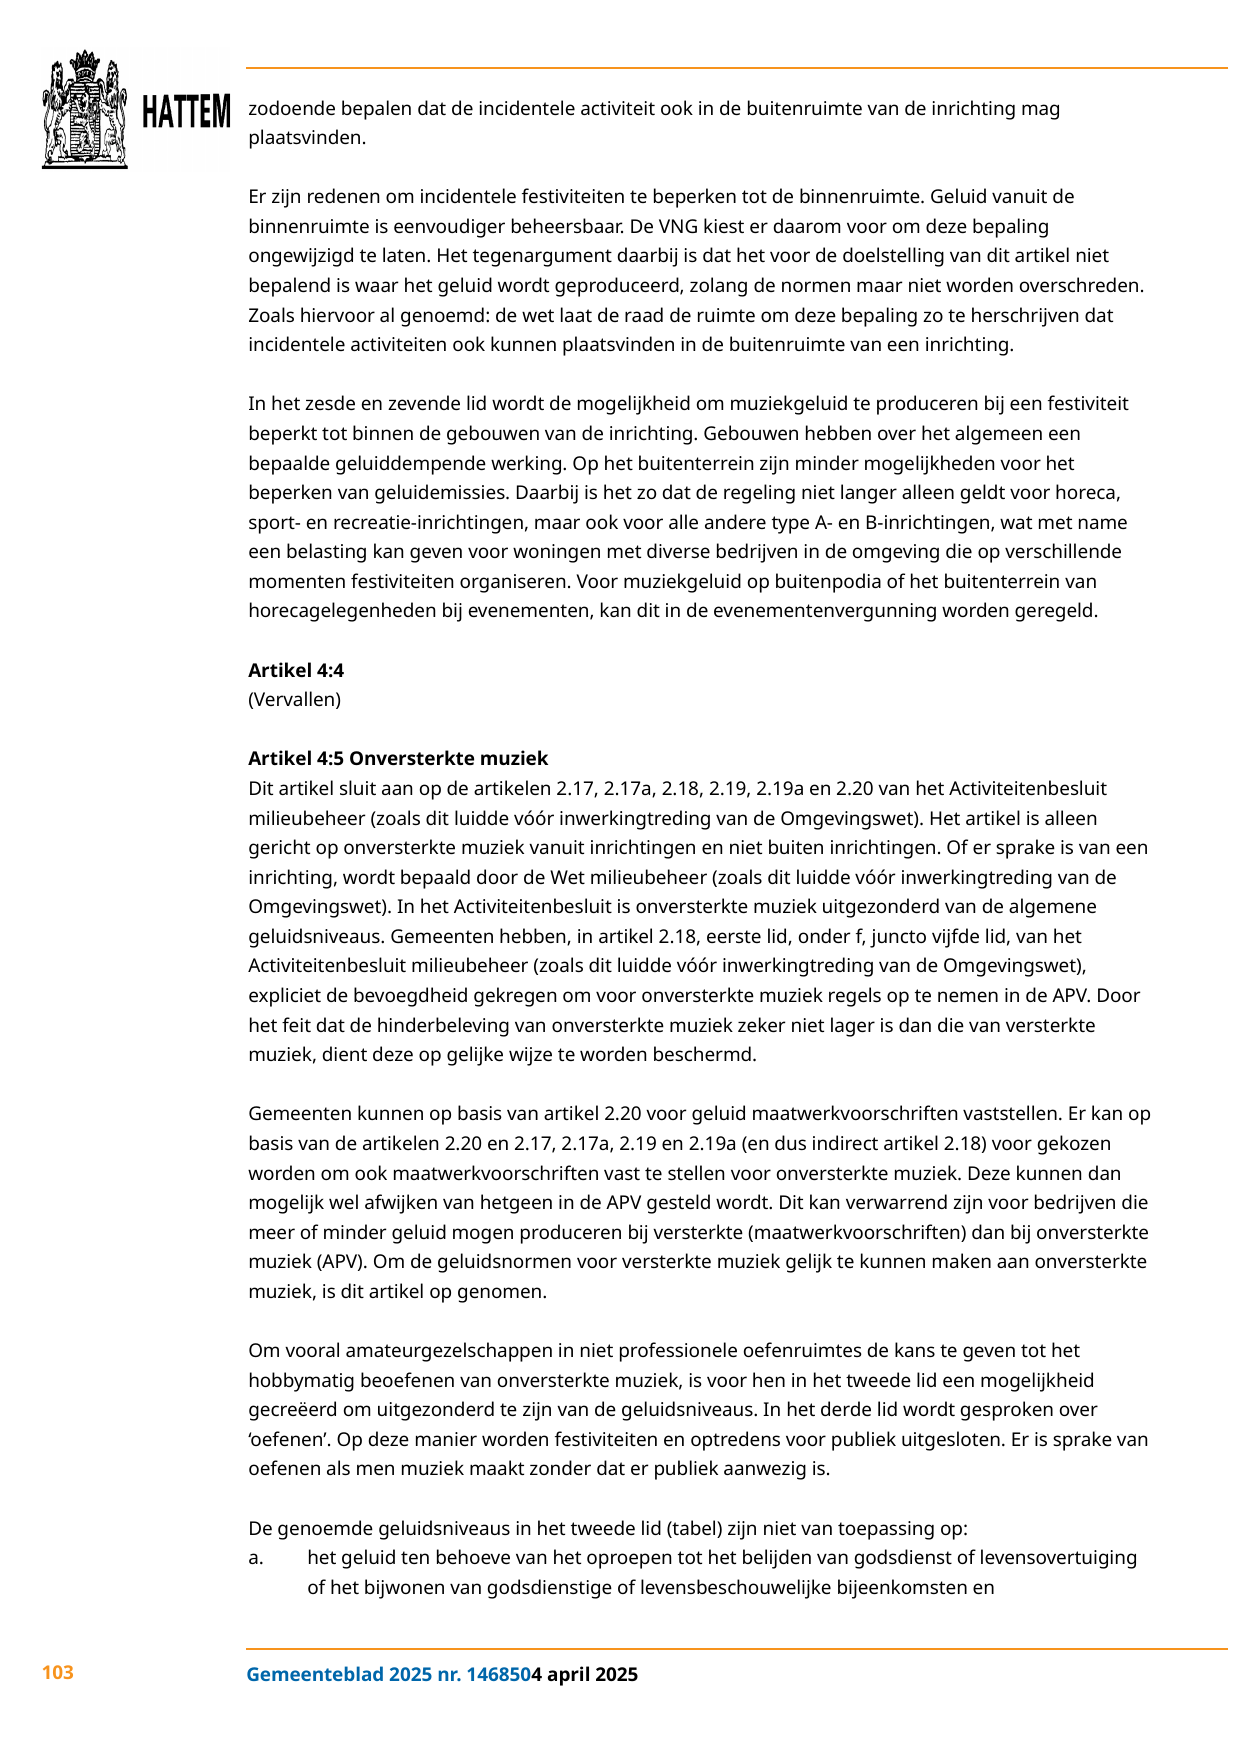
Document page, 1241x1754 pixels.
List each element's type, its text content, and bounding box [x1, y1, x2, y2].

text De genoemde geluidsniveaus in het tweede lid (tabel) zijn niet van toepassing op: [248, 1515, 1152, 1541]
text Artikel 4:4 [248, 657, 1152, 683]
list het geluid ten behoeve van het oproepen tot het belijden van godsdienst of levensovertuiging of het bijwonen van godsdienstige of levensbeschouwelijke bijeenkomsten en [248, 1544, 1152, 1600]
text (Vervallen) [248, 686, 1152, 712]
text Er zijn redenen om incidentele festiviteiten te beperken tot de binnenruimte. Geluid vanuit de binnenruimte is eenvoudiger beheersbaar. De VNG kiest er daarom voor om deze bepaling ongewijzigd te laten. Het tegenargument daarbij is dat het voor de doelstelling van dit artikel niet bepalend is waar het geluid wordt geproduceerd, zolang de normen maar niet worden overschreden. Zoals hiervoor al genoemd: de wet laat de raad de ruimte om deze bepaling zo te herschrijven dat incidentele activiteiten ook kunnen plaatsvinden in de buitenruimte van een inrichting. [248, 183, 1152, 357]
text Dit artikel sluit aan op de artikelen 2.17, 2.17a, 2.18, 2.19, 2.19a en 2.20 van het Activiteitenbesluit milieubeheer (zoals dit luidde vóór inwerkingtreding van de Omgevingswet). Het artikel is alleen gericht op onversterkte muziek vanuit inrichtingen en niet buiten inrichtingen. Of er sprake is van een inrichting, wordt bepaald door de Wet milieubeheer (zoals dit luidde vóór inwerkingtreding van de Omgevingswet). In het Activiteitenbesluit is onversterkte muziek uitgezonderd van de algemene geluidsniveaus. Gemeenten hebben, in artikel 2.18, eerste lid, onder f, juncto vijfde lid, van het Activiteitenbesluit milieubeheer (zoals dit luidde vóór inwerkingtreding van de Omgevingswet), expliciet de bevoegdheid gekregen om voor onversterkte muziek regels op te nemen in de APV. Door het feit dat de hinderbeleving van onversterkte muziek zeker niet lager is dan die van versterkte muziek, dient deze op gelijke wijze te worden beschermd. [248, 775, 1152, 1067]
text Om vooral amateurgezelschappen in niet professionele oefenruimtes de kans te geven tot het hobbymatig beoefenen van onversterkte muziek, is voor hen in het tweede lid een mogelijkheid gecreëerd om uitgezonderd te zijn van de geluidsniveaus. In het derde lid wordt gesproken over ‘oefenen’. Op deze manier worden festiviteiten en optredens voor publiek uitgesloten. Er is sprake van oefenen als men muziek maakt zonder dat er publiek aanwezig is. [248, 1337, 1152, 1481]
picture [41, 47, 231, 172]
text Artikel 4:5 Onversterkte muziek [248, 746, 1152, 771]
text zodoende bepalen dat de incidentele activiteit ook in de buitenruimte van de inrichting mag plaatsvinden. [248, 95, 1152, 150]
text Gemeenten kunnen op basis van artikel 2.20 voor geluid maatwerkvoorschriften vaststellen. Er kan op basis van de artikelen 2.20 en 2.17, 2.17a, 2.19 en 2.19a (en dus indirect artikel 2.18) voor gekozen worden om ook maatwerkvoorschriften vast te stellen voor onversterkte muziek. Deze kunnen dan mogelijk wel afwijken van hetgeen in de APV gesteld wordt. Dit kan verwarrend zijn voor bedrijven die meer of minder geluid mogen produceren bij versterkte (maatwerkvoorschriften) dan bij onversterkte muziek (APV). Om de geluidsnormen voor versterkte muziek gelijk te kunnen maken aan onversterkte muziek, is dit artikel op genomen. [248, 1101, 1152, 1304]
text In het zesde en zevende lid wordt de mogelijkheid om muziekgeluid te produceren bij een festiviteit beperkt tot binnen de gebouwen van de inrichting. Gebouwen hebben over het algemeen een bepaalde geluiddempende werking. Op het buitenterrein zijn minder mogelijkheden voor het beperken van geluidemissies. Daarbij is het zo dat de regeling niet langer alleen geldt voor horeca, sport- en recreatie-inrichtingen, maar ook voor alle andere type A- en B-inrichtingen, wat met name een belasting kan geven voor woningen met diverse bedrijven in de omgeving die op verschillende momenten festiviteiten organiseren. Voor muziekgeluid op buitenpodia of het buitenterrein van horecagelegenheden bij evenementen, kan dit in de evenementenvergunning worden geregeld. [248, 391, 1152, 623]
